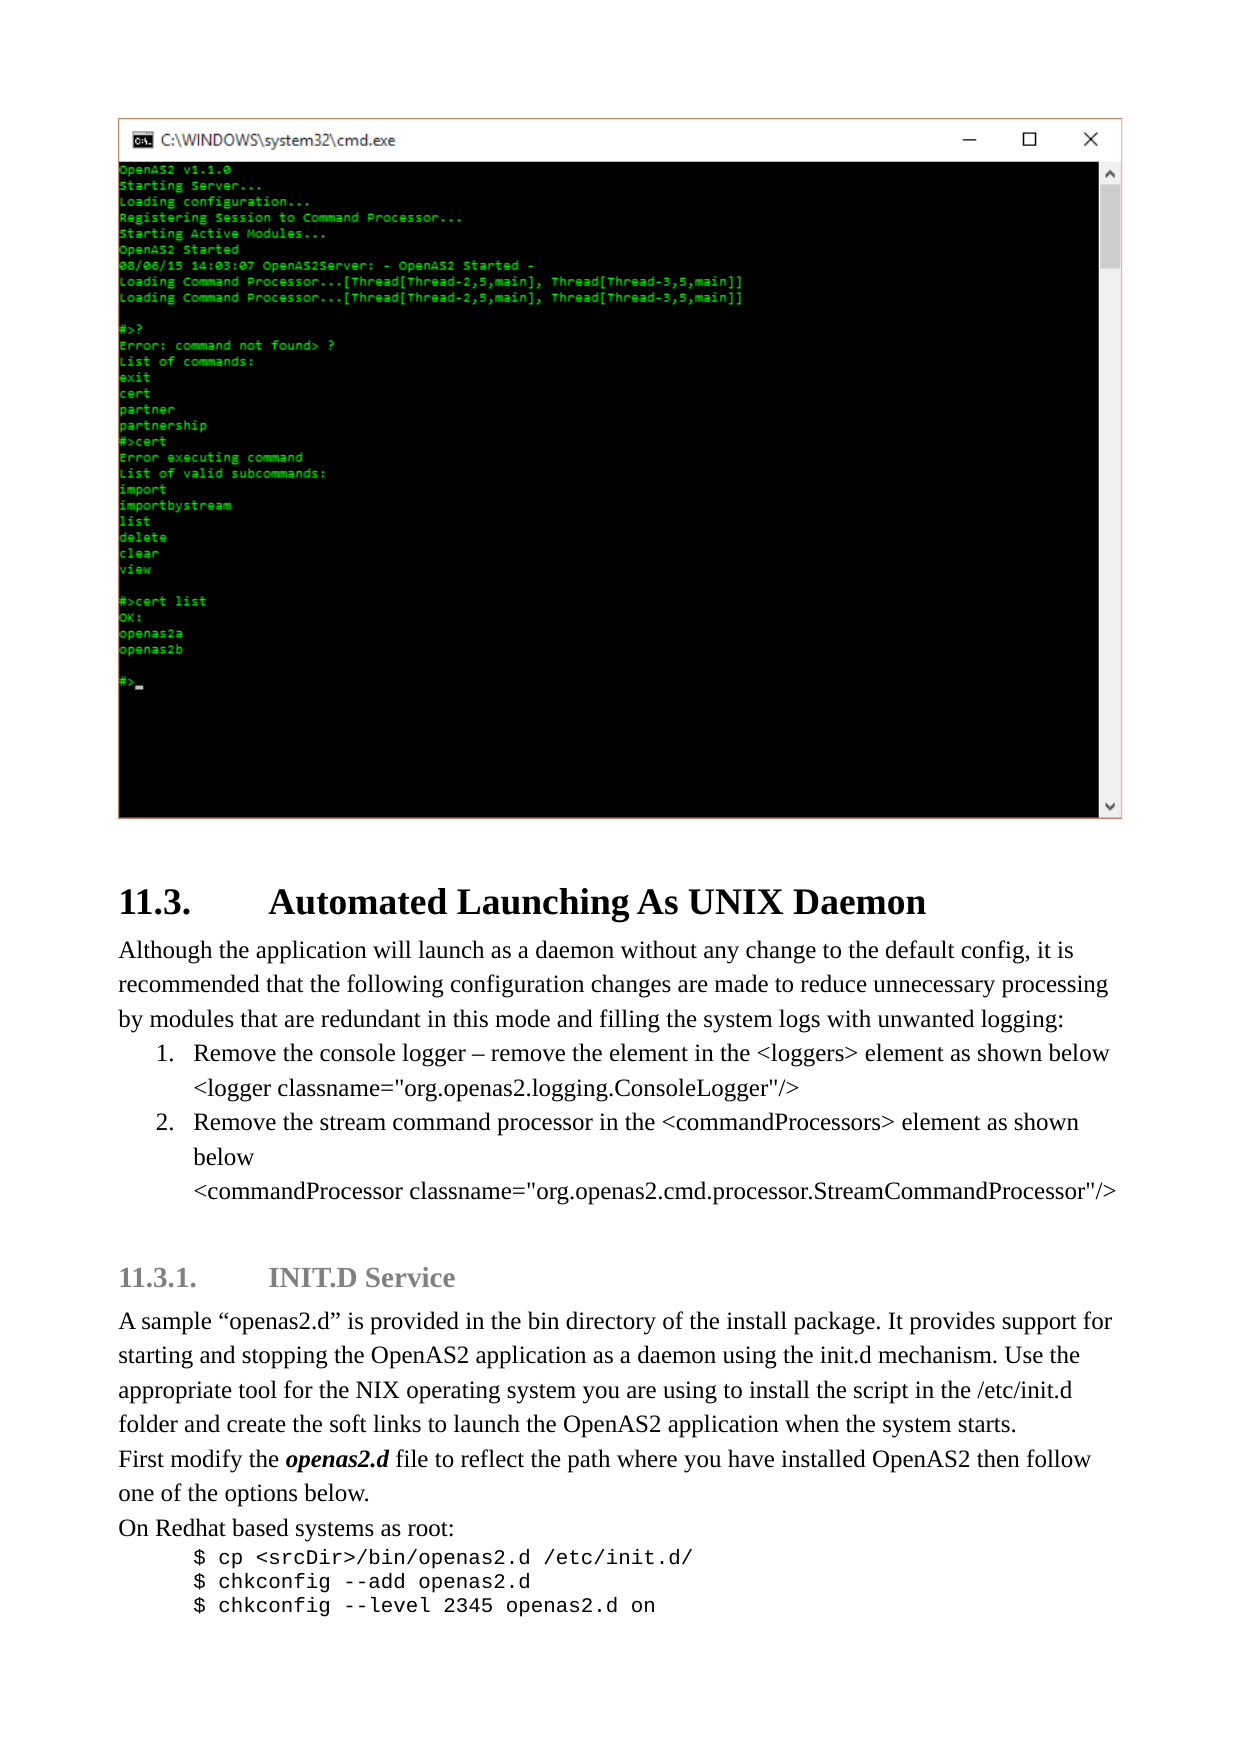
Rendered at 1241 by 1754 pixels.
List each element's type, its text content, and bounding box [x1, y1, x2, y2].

text $ chkconfig --add openas2.d [193, 1571, 1122, 1595]
text First modify the openas2.d file to reflect the path where you have installed OpenAS2 then follow one of the options below. [118, 1444, 1122, 1507]
picture [118, 118, 1123, 819]
list Remove the stream command processor in the <commandProcessors> element as shown below <commandProcessor classname="org.openas2.cmd.processor.StreamCommandProcessor"/> [156, 1107, 1122, 1205]
text $ chkconfig --level 2345 openas2.d on [193, 1595, 1122, 1618]
text Although the application will launch as a daemon without any change to the default config, it is recommended that the following configuration changes are made to reduce unnecessary processing by modules that are redundant in this mode and filling the system logs with unwanted logging: [118, 935, 1122, 1033]
text On Redhat based systems as root: [118, 1513, 1122, 1542]
list Remove the console logger – remove the element in the <loggers> element as shown below <logger classname="org.openas2.logging.ConsoleLogger"/> [156, 1038, 1122, 1102]
text $ cp <srcDir>/bin/openas2.d /etc/init.d/ [193, 1547, 1122, 1571]
subtitle Automated Launching As UNIX Daemon [118, 879, 1122, 923]
text A sample “openas2.d” is provided in the bin directory of the install package. It provides support for starting and stopping the OpenAS2 application as a daemon using the init.d mechanism. Use the appropriate tool for the NIX operating system you are using to install the script in the /etc/init.d folder and create the soft links to launch the OpenAS2 application when the system starts. [118, 1306, 1122, 1438]
subtitle INIT.D Service [118, 1260, 1122, 1293]
